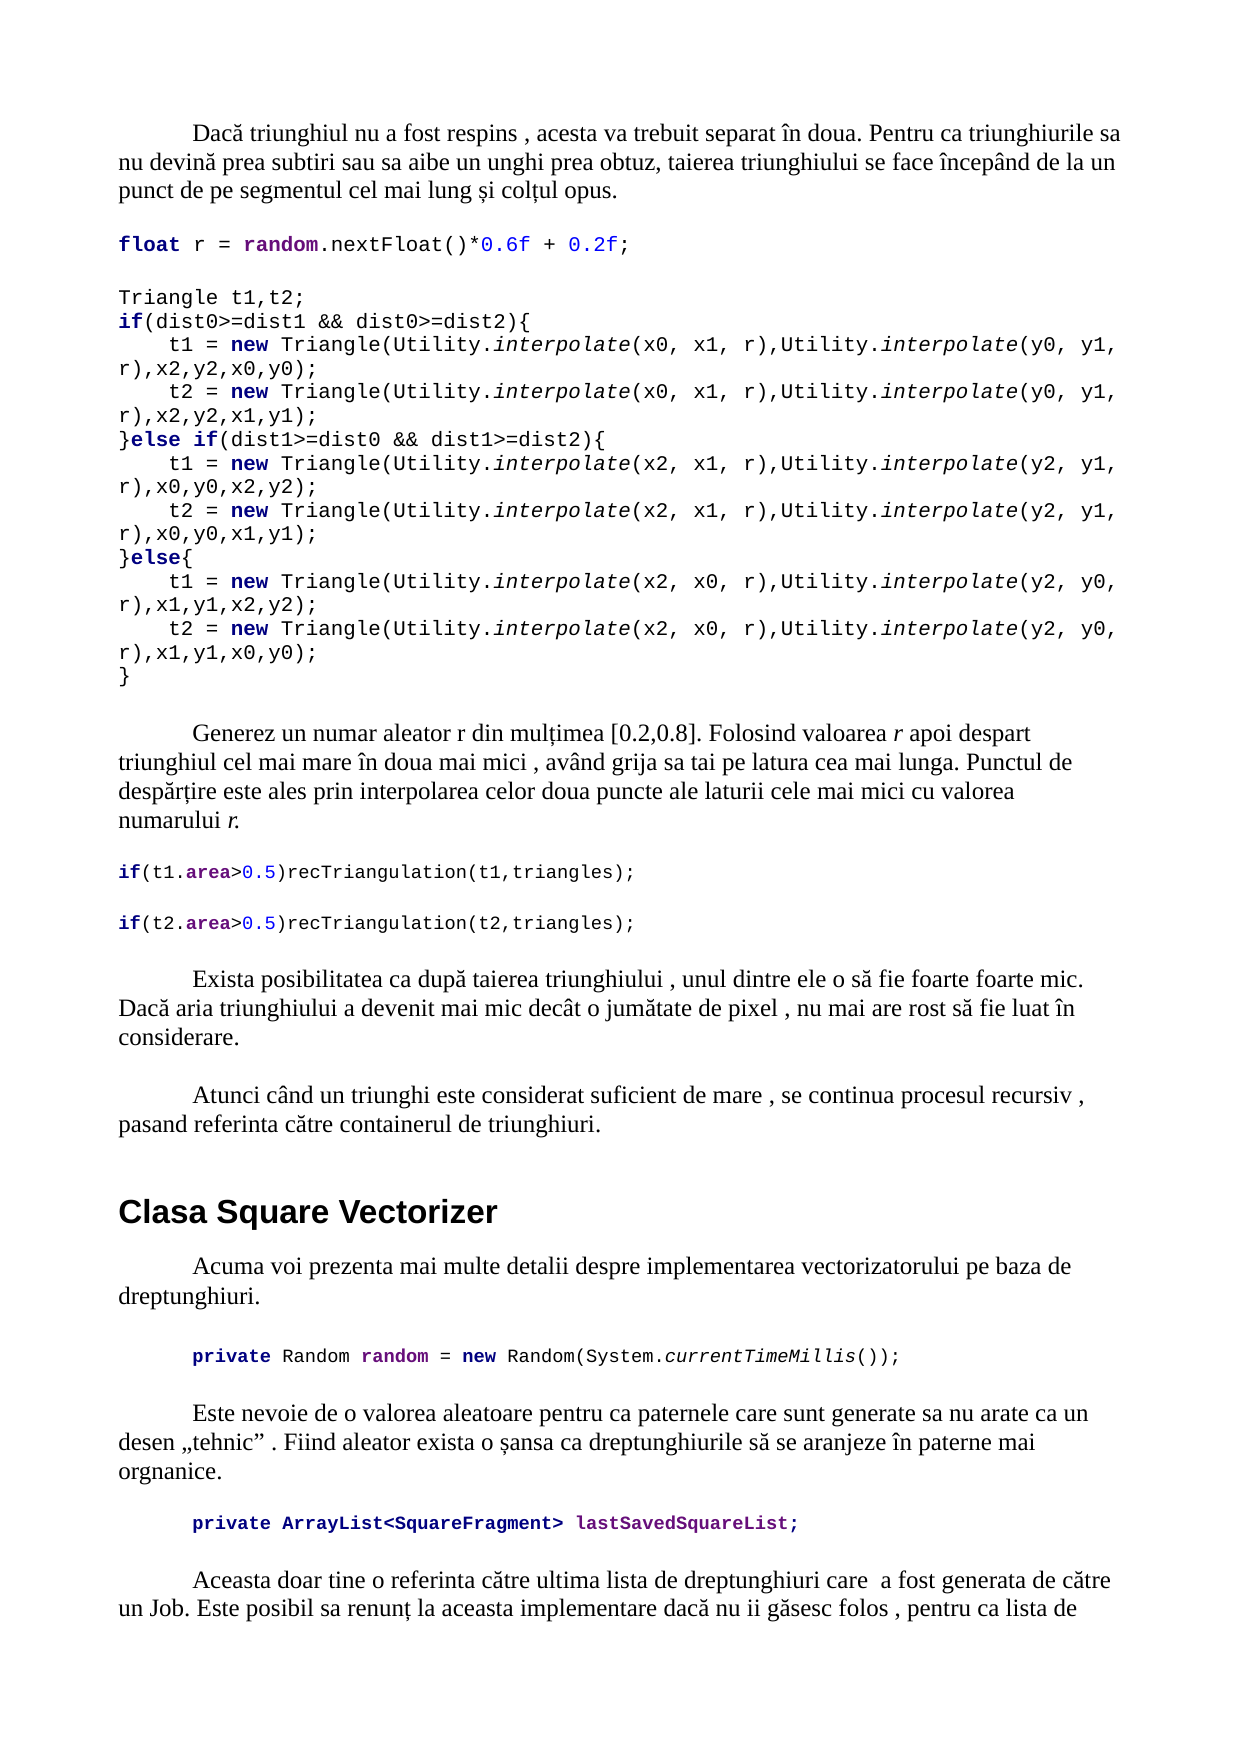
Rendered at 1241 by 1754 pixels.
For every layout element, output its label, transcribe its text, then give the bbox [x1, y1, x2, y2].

text Exista posibilitatea ca după taierea triunghiului , unul dintre ele o să fie foarte foarte mic. Dacă aria triunghiului a devenit mai mic decât o jumătate de pixel , nu mai are rost să fie luat în considerare. [118, 964, 1122, 1051]
text }else{ [118, 547, 1122, 571]
text }else if(dist1>=dist0 && dist1>=dist2){ [118, 429, 1122, 452]
text Aceasta doar tine o referinta către ultima lista de dreptunghiuri care a fost generata de către un Job. Este posibil sa renunț la aceasta implementare dacă nu ii găsesc folos , pentru ca lista de [118, 1565, 1122, 1622]
subtitle Clasa Square Vectorizer [118, 1192, 1122, 1231]
text private ArrayList<SquareFragment> lastSavedSquareList; [118, 1514, 1122, 1535]
text t1 = new Triangle(Utility.interpolate(x2, x1, r),Utility.interpolate(y2, y1, r),x0,y0,x2,y2); [118, 452, 1122, 500]
text t2 = new Triangle(Utility.interpolate(x2, x1, r),Utility.interpolate(y2, y1, r),x0,y0,x1,y1); [118, 500, 1122, 547]
text Generez un numar aleator r din mulțimea [0.2,0.8]. Folosind valoarea r apoi despart triunghiul cel mai mare în doua mai mici , având grija sa tai pe latura cea mai lunga. Punctul de despărțire este ales prin interpolarea celor doua puncte ale laturii cele mai mici cu valorea numarului r. [118, 718, 1122, 833]
text Atunci când un triunghi este considerat suficient de mare , se continua procesul recursiv , pasand referinta către containerul de triunghiuri. [118, 1080, 1122, 1138]
text t1 = new Triangle(Utility.interpolate(x2, x0, r),Utility.interpolate(y2, y0, r),x1,y1,x2,y2); [118, 571, 1122, 618]
text } [118, 665, 1122, 689]
text Dacă triunghiul nu a fost respins , acesta va trebuit separat în doua. Pentru ca triunghiurile sa nu devină prea subtiri sau sa aibe un unghi prea obtuz, taierea triunghiului se face începând de la un punct de pe segmentul cel mai lung și colțul opus. [118, 118, 1122, 204]
text Triangle t1,t2; [118, 287, 1122, 311]
text t2 = new Triangle(Utility.interpolate(x0, x1, r),Utility.interpolate(y0, y1, r),x2,y2,x1,y1); [118, 382, 1122, 429]
text if(dist0>=dist1 && dist0>=dist2){ [118, 311, 1122, 334]
text private Random random = new Random(System.currentTimeMillis()); [118, 1339, 1122, 1368]
text Acuma voi prezenta mai multe detalii despre implementarea vectorizatorului pe baza de dreptunghiuri. [118, 1243, 1122, 1310]
text if(t1.area>0.5)recTriangulation(t1,triangles); [118, 863, 1122, 884]
text if(t2.area>0.5)recTriangulation(t2,triangles); [118, 914, 1122, 935]
text t1 = new Triangle(Utility.interpolate(x0, x1, r),Utility.interpolate(y0, y1, r),x2,y2,x0,y0); [118, 334, 1122, 382]
text Este nevoie de o valorea aleatoare pentru ca paternele care sunt generate sa nu arate ca un desen „tehnic” . Fiind aleator exista o șansa ca dreptunghiurile să se aranjeze în paterne mai orgnanice. [118, 1398, 1122, 1484]
text t2 = new Triangle(Utility.interpolate(x2, x0, r),Utility.interpolate(y2, y0, r),x1,y1,x0,y0); [118, 618, 1122, 665]
text float r = random.nextFloat()*0.6f + 0.2f; [118, 234, 1122, 257]
